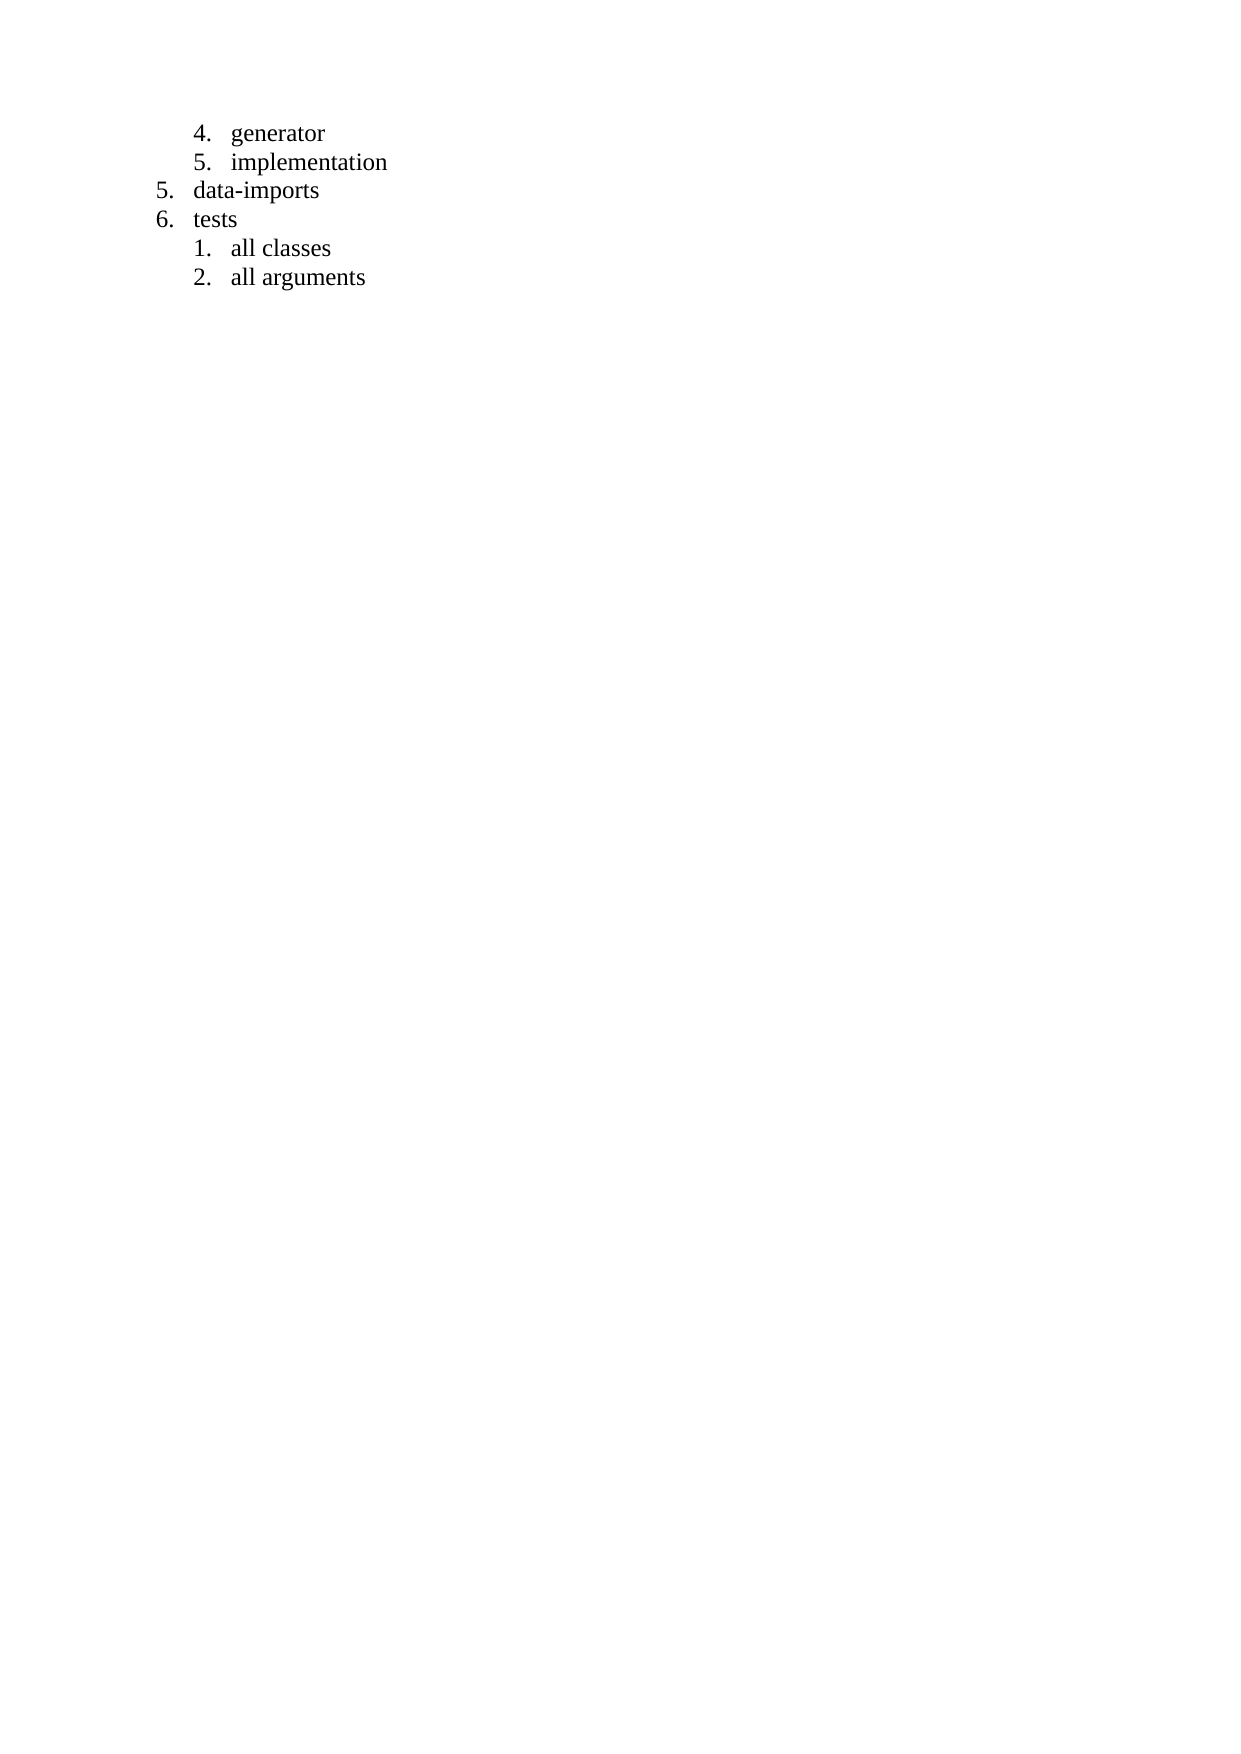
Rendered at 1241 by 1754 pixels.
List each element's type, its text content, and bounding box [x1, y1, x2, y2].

list all classes [193, 233, 1122, 262]
list implementation [193, 147, 1122, 176]
list data-imports [156, 176, 1122, 204]
list tests [156, 204, 1122, 233]
list all arguments [193, 262, 1122, 291]
list generator [193, 118, 1122, 147]
